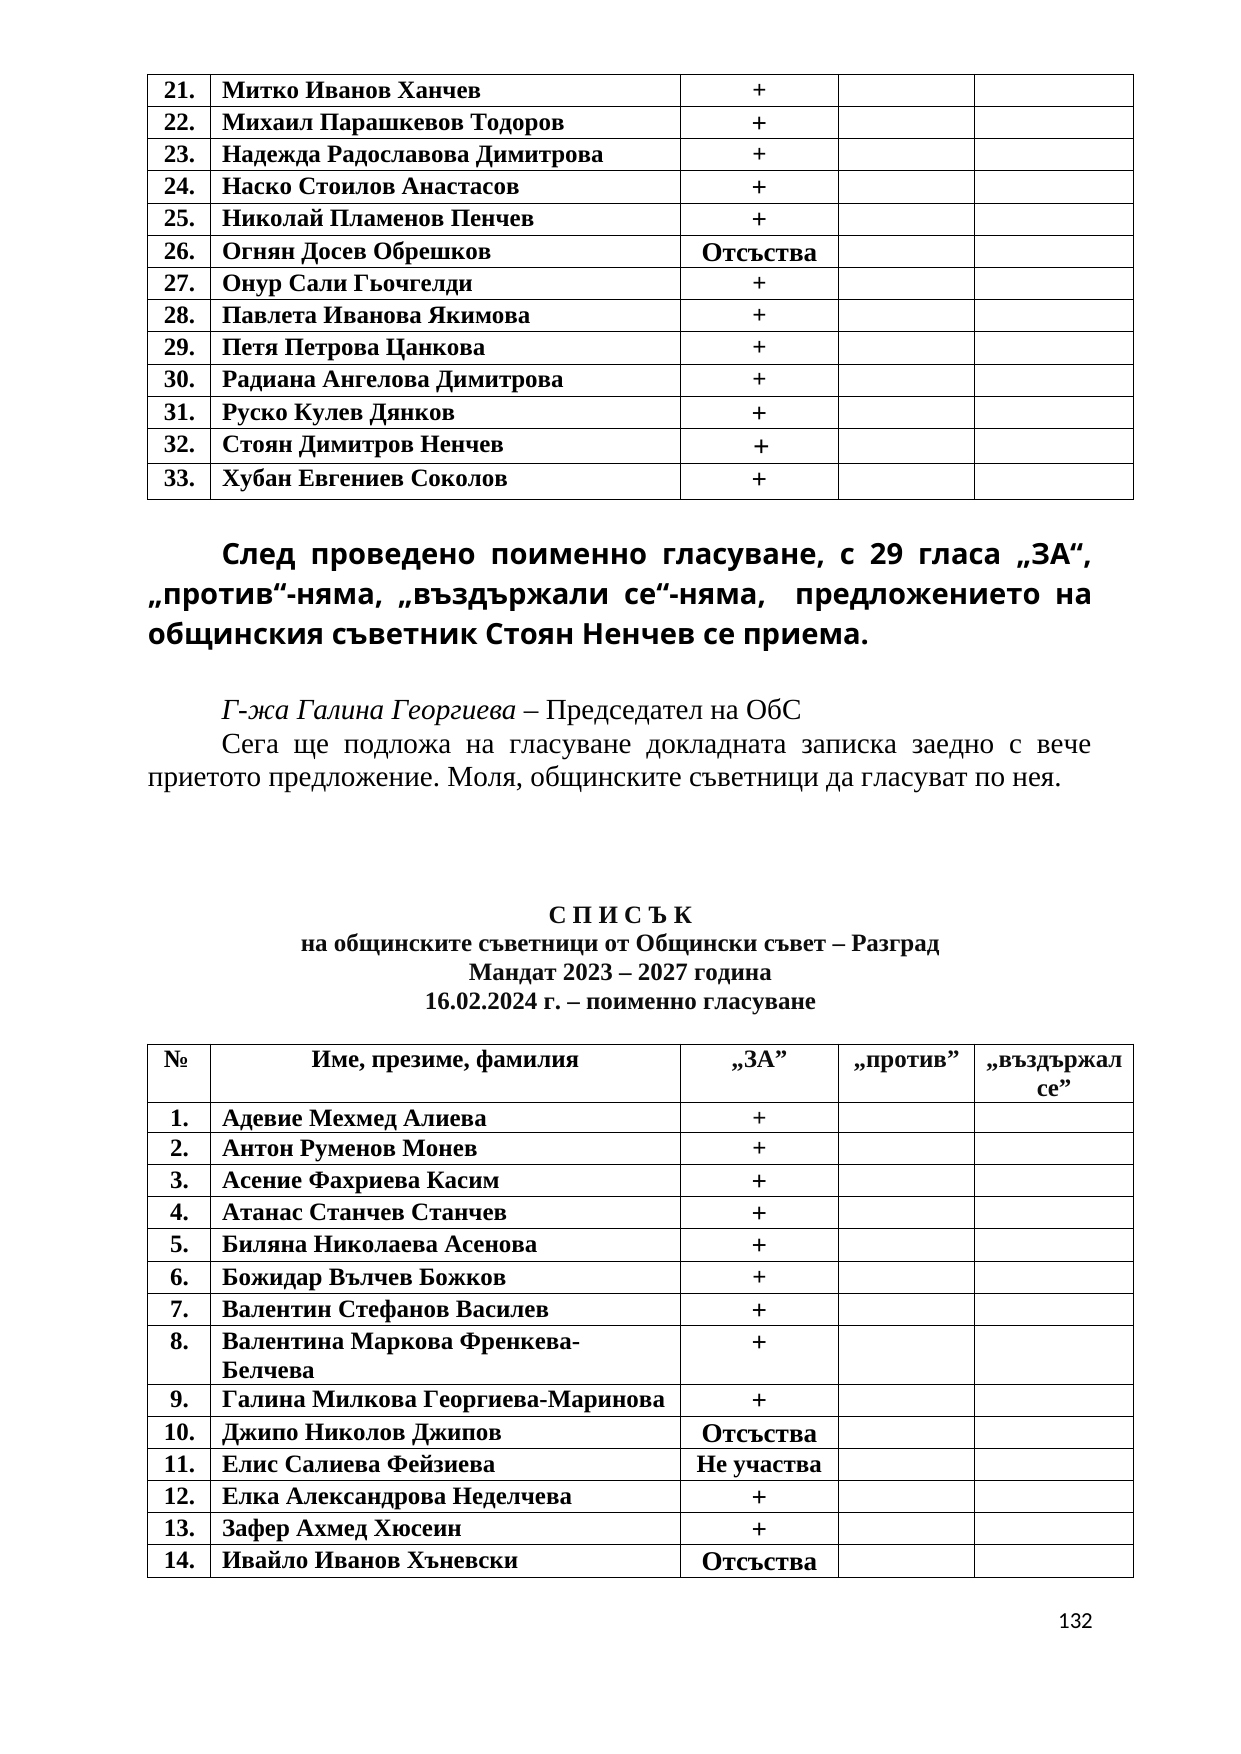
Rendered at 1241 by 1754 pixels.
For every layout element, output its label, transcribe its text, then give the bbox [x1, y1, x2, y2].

table_cell Божидар Вълчев Божков [211, 1262, 680, 1293]
table_cell + [681, 268, 838, 299]
table_cell [975, 236, 1133, 267]
text С П И С Ъ К [148, 900, 1093, 928]
table_cell [839, 107, 974, 138]
table_cell [839, 1326, 974, 1383]
table_cell Валентина Маркова Френкева-Белчева [211, 1326, 680, 1383]
table_cell [975, 139, 1133, 170]
table_cell [839, 1197, 974, 1228]
table_cell + [681, 300, 838, 331]
table_cell [839, 1103, 974, 1132]
table_header № [148, 1045, 210, 1102]
table_cell Павлета Иванова Якимова [211, 300, 680, 331]
table_cell [975, 429, 1133, 462]
table_cell 30. [148, 365, 210, 396]
table_cell Отсъства [681, 1545, 838, 1577]
text Г-жа Галина Георгиева – Председател на ОбС [148, 692, 1093, 726]
table_cell 6. [148, 1262, 210, 1293]
table_cell 22. [148, 107, 210, 138]
table_cell [839, 171, 974, 202]
table_cell 32. [148, 429, 210, 462]
table_cell [975, 1481, 1133, 1512]
table_cell Антон Руменов Монев [211, 1133, 680, 1164]
table_cell [975, 1417, 1133, 1448]
table_cell 31. [148, 397, 210, 428]
table_cell Отсъства [681, 1417, 838, 1448]
table_cell Елка Александрова Неделчева [211, 1481, 680, 1512]
table_cell [839, 1385, 974, 1416]
table_cell [975, 1197, 1133, 1228]
table_cell [839, 365, 974, 396]
table_cell [975, 1513, 1133, 1544]
table_cell Атанас Станчев Станчев [211, 1197, 680, 1228]
table_cell [839, 1133, 974, 1164]
table_cell [839, 1545, 974, 1577]
table_cell [839, 139, 974, 170]
table_cell + [681, 1103, 838, 1132]
table_cell [975, 107, 1133, 138]
table_cell + [681, 75, 838, 106]
table_cell 24. [148, 171, 210, 202]
table_cell + [681, 1133, 838, 1164]
table_cell Елис Салиева Фейзиева [211, 1449, 680, 1480]
table_cell Николай Пламенов Пенчев [211, 204, 680, 235]
table_cell [839, 332, 974, 363]
table_cell + [681, 1513, 838, 1544]
table_cell 5. [148, 1229, 210, 1261]
table_cell + [681, 171, 838, 202]
table_cell + [681, 107, 838, 138]
table_cell [975, 1545, 1133, 1577]
table_cell [975, 397, 1133, 428]
table_cell + [681, 1481, 838, 1512]
table_cell 11. [148, 1449, 210, 1480]
table_cell + [681, 1262, 838, 1293]
table_cell + [681, 429, 838, 462]
table_cell [975, 268, 1133, 299]
table_cell + [681, 332, 838, 363]
table_cell 14. [148, 1545, 210, 1577]
table_cell 27. [148, 268, 210, 299]
table_cell [975, 1294, 1133, 1325]
table_cell + [681, 204, 838, 235]
table_cell [975, 1262, 1133, 1293]
table_cell Руско Кулев Дянков [211, 397, 680, 428]
table_cell 4. [148, 1197, 210, 1228]
table_cell [839, 1262, 974, 1293]
table_cell [975, 1385, 1133, 1416]
table_cell [975, 1449, 1133, 1480]
table_cell [975, 1229, 1133, 1261]
table_cell 9. [148, 1385, 210, 1416]
table_cell Ивайло Иванов Хъневски [211, 1545, 680, 1577]
table_cell 7. [148, 1294, 210, 1325]
table_cell Онур Сали Гьочгелди [211, 268, 680, 299]
table_cell 1. [148, 1103, 210, 1132]
table_cell + [681, 464, 838, 499]
table_cell [975, 204, 1133, 235]
table_cell + [681, 1197, 838, 1228]
table_cell [839, 204, 974, 235]
table_cell Валентин Стефанов Василев [211, 1294, 680, 1325]
table_cell 33. [148, 464, 210, 499]
table_cell [839, 1449, 974, 1480]
table_cell 13. [148, 1513, 210, 1544]
table_cell 23. [148, 139, 210, 170]
table_cell Хубан Евгениев Соколов [211, 464, 680, 499]
table_cell + [681, 1385, 838, 1416]
table_cell + [681, 397, 838, 428]
table_cell [839, 1165, 974, 1196]
table_cell + [681, 1165, 838, 1196]
subtitle Мандат 2023 – 2027 година [148, 957, 1093, 986]
table_cell 3. [148, 1165, 210, 1196]
table_cell Огнян Досев Обрешков [211, 236, 680, 267]
table_cell + [681, 1294, 838, 1325]
table_cell [975, 1165, 1133, 1196]
table_cell [975, 332, 1133, 363]
table_cell Зафер Ахмед Хюсеин [211, 1513, 680, 1544]
table_cell [975, 1326, 1133, 1383]
table_cell [975, 365, 1133, 396]
table_cell Стоян Димитров Ненчев [211, 429, 680, 462]
table_cell Надежда Радославова Димитрова [211, 139, 680, 170]
table_cell [839, 1417, 974, 1448]
table_cell [975, 1103, 1133, 1132]
table_cell Михаил Парашкевов Тодоров [211, 107, 680, 138]
text на общинските съветници от Общински съвет – Разград [148, 928, 1093, 957]
table_cell Асение Фахриева Касим [211, 1165, 680, 1196]
table_cell [975, 464, 1133, 499]
table_cell 10. [148, 1417, 210, 1448]
table_cell [839, 236, 974, 267]
table_cell 12. [148, 1481, 210, 1512]
table_cell 25. [148, 204, 210, 235]
table_cell Галина Милкова Георгиева-Маринова [211, 1385, 680, 1416]
table_header „въздържал се” [975, 1045, 1133, 1102]
table_cell + [681, 365, 838, 396]
table_cell [975, 171, 1133, 202]
table_header „против” [839, 1045, 974, 1102]
table_cell [839, 1481, 974, 1512]
table_cell Адевие Мехмед Алиева [211, 1103, 680, 1132]
table_header „ЗА” [681, 1045, 838, 1102]
text След проведено поименно гласуване, с 29 гласа „ЗА“, „против“-няма, „въздържали се“-няма, предложението на общинския съветник Стоян Ненчев се приема. [148, 533, 1093, 653]
table_cell 8. [148, 1326, 210, 1383]
text 16.02.2024 г. – поименно гласуване [148, 986, 1093, 1015]
table_cell Не участва [681, 1449, 838, 1480]
table_cell 26. [148, 236, 210, 267]
table_cell [975, 1133, 1133, 1164]
table_cell [839, 300, 974, 331]
table_cell [839, 1229, 974, 1261]
table_cell + [681, 1326, 838, 1383]
table_cell [839, 464, 974, 499]
table_cell [839, 1294, 974, 1325]
table_cell Радиана Ангелова Димитрова [211, 365, 680, 396]
table_cell Наско Стоилов Анастасов [211, 171, 680, 202]
table_cell [975, 75, 1133, 106]
table_cell + [681, 139, 838, 170]
table_cell Петя Петрова Цанкова [211, 332, 680, 363]
table_cell Отсъства [681, 236, 838, 267]
table_cell [839, 429, 974, 462]
table_cell Джипо Николов Джипов [211, 1417, 680, 1448]
table_cell [839, 397, 974, 428]
table_cell [975, 300, 1133, 331]
table_cell Биляна Николаева Асенова [211, 1229, 680, 1261]
table_cell [839, 268, 974, 299]
table_cell [839, 75, 974, 106]
table_cell 29. [148, 332, 210, 363]
table_cell 28. [148, 300, 210, 331]
table_cell + [681, 1229, 838, 1261]
table_cell 21. [148, 75, 210, 106]
table_cell Митко Иванов Ханчев [211, 75, 680, 106]
table_cell 2. [148, 1133, 210, 1164]
text Сега ще подложа на гласуване докладната записка заедно с вече приетото предложение. Моля, общинските съветници да гласуват по нея. [148, 726, 1093, 793]
table_cell [839, 1513, 974, 1544]
table_header Име, презиме, фамилия [211, 1045, 680, 1102]
